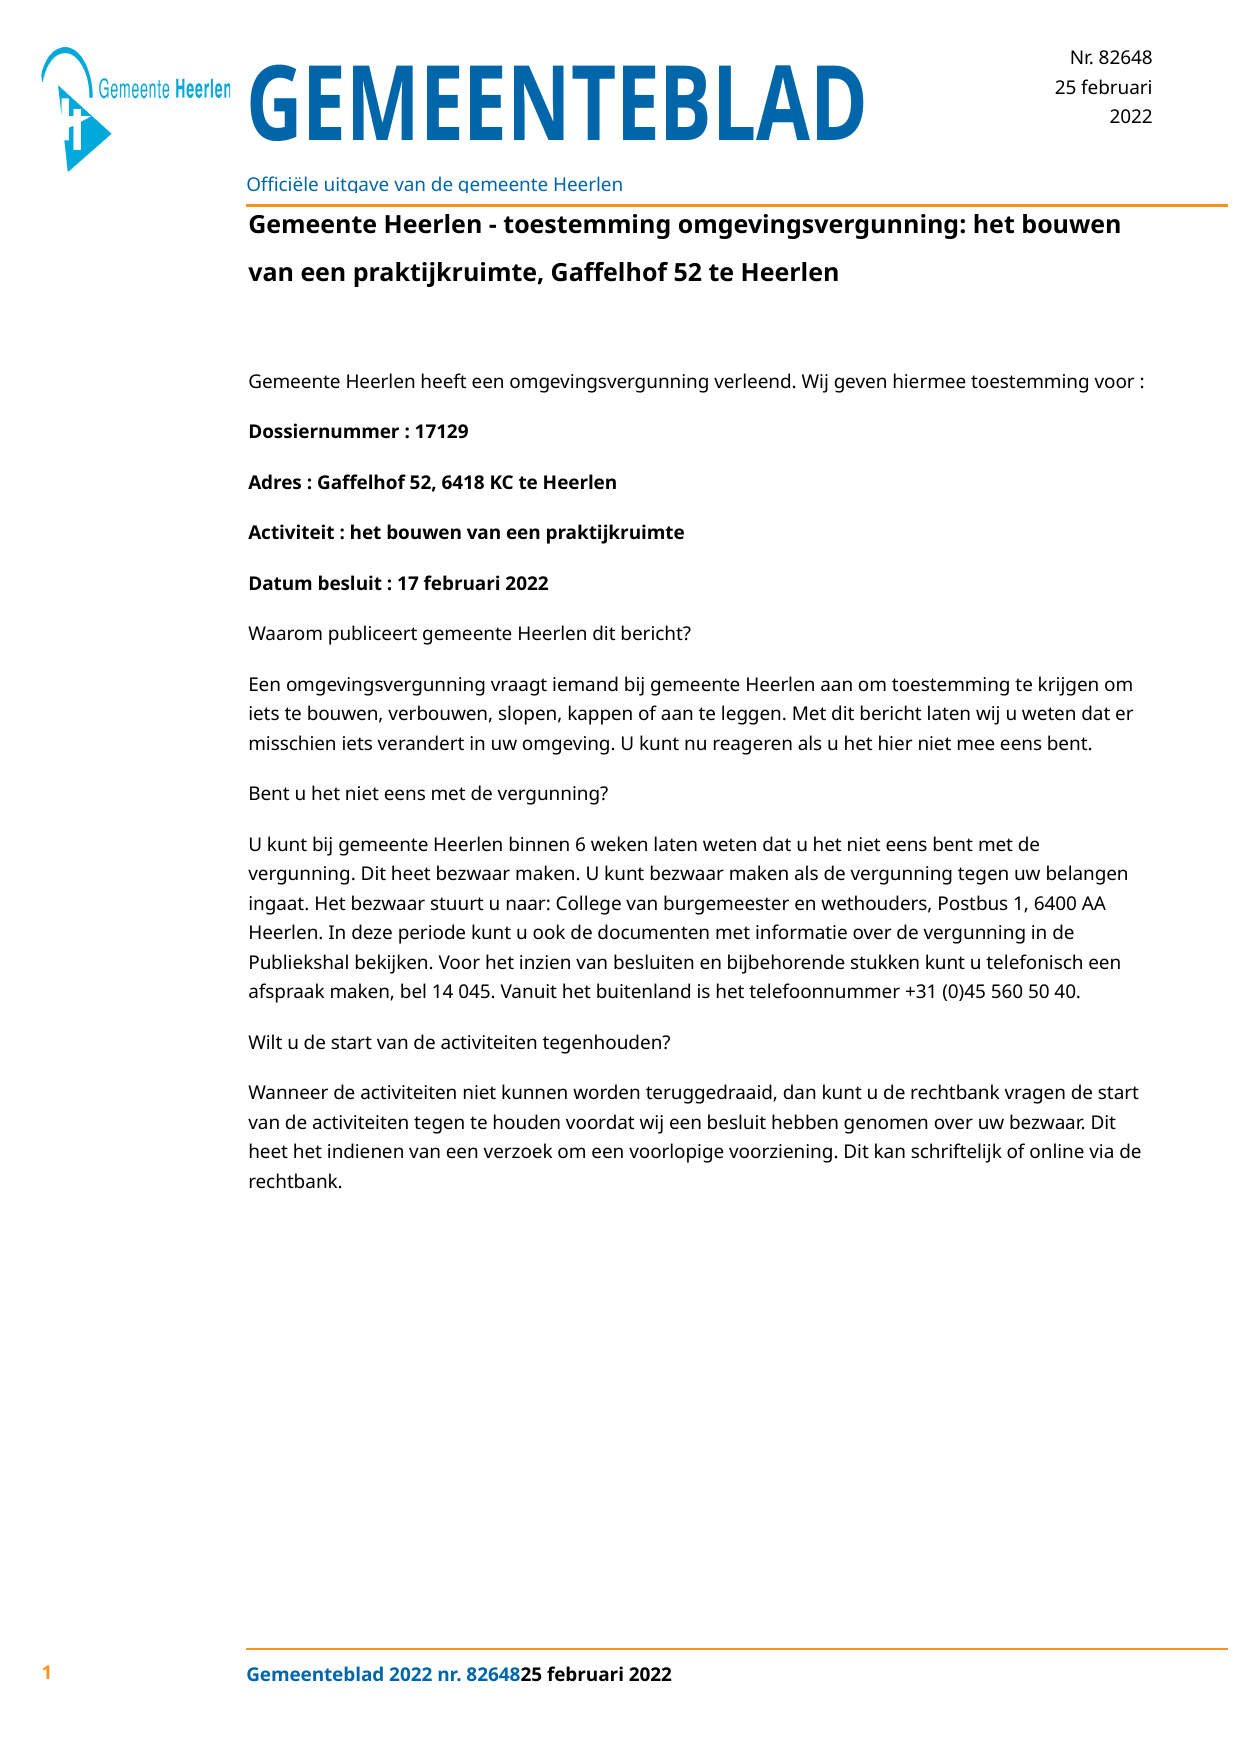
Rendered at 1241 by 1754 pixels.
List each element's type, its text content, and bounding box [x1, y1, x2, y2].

text Wilt u de start van de activiteiten tegenhouden? [248, 1029, 1152, 1055]
text Datum besluit : 17 februari 2022 [248, 570, 1152, 596]
text Dossiernummer : 17129 [248, 419, 1152, 444]
text Adres : Gaffelhof 52, 6418 KC te Heerlen [248, 469, 1152, 495]
text U kunt bij gemeente Heerlen binnen 6 weken laten weten dat u het niet eens bent met de vergunning. Dit heet bezwaar maken. U kunt bezwaar maken als de vergunning tegen uw belangen ingaat. Het bezwaar stuurt u naar: College van burgemeester en wethouders, Postbus 1, 6400 AA Heerlen. In deze periode kunt u ook de documenten met informatie over de vergunning in de Publiekshal bekijken. Voor het inzien van besluiten en bijbehorende stukken kunt u telefonisch een afspraak maken, bel 14 045. Vanuit het buitenland is het telefoonnummer +31 (0)45 560 50 40. [248, 831, 1152, 1004]
text Wanneer de activiteiten niet kunnen worden teruggedraaid, dan kunt u de rechtbank vragen de start van de activiteiten tegen te houden voordat wij een besluit hebben genomen over uw bezwaar. Dit heet het indienen van een verzoek om een voorlopige voorziening. Dit kan schriftelijk of online via de rechtbank. [248, 1079, 1152, 1194]
text Gemeente Heerlen heeft een omgevingsvergunning verleend. Wij geven hiermee toestemming voor : [248, 368, 1152, 394]
picture [41, 47, 59, 70]
text Bent u het niet eens met de vergunning? [248, 780, 1152, 806]
text Een omgevingsvergunning vraagt iemand bij gemeente Heerlen aan om toestemming te krijgen om iets te bouwen, verbouwen, slopen, kappen of aan te leggen. Met dit bericht laten wij u weten dat er misschien iets verandert in uw omgeving. U kunt nu reageren als u het hier niet mee eens bent. [248, 671, 1152, 756]
picture [41, 47, 231, 172]
text Waarom publiceert gemeente Heerlen dit bericht? [248, 620, 1152, 646]
text Activiteit : het bouwen van een praktijkruimte [248, 519, 1152, 545]
text Gemeente Heerlen - toestemming omgevingsvergunning: het bouwen van een praktijkruimte, Gaffelhof 52 te Heerlen [248, 207, 1152, 288]
